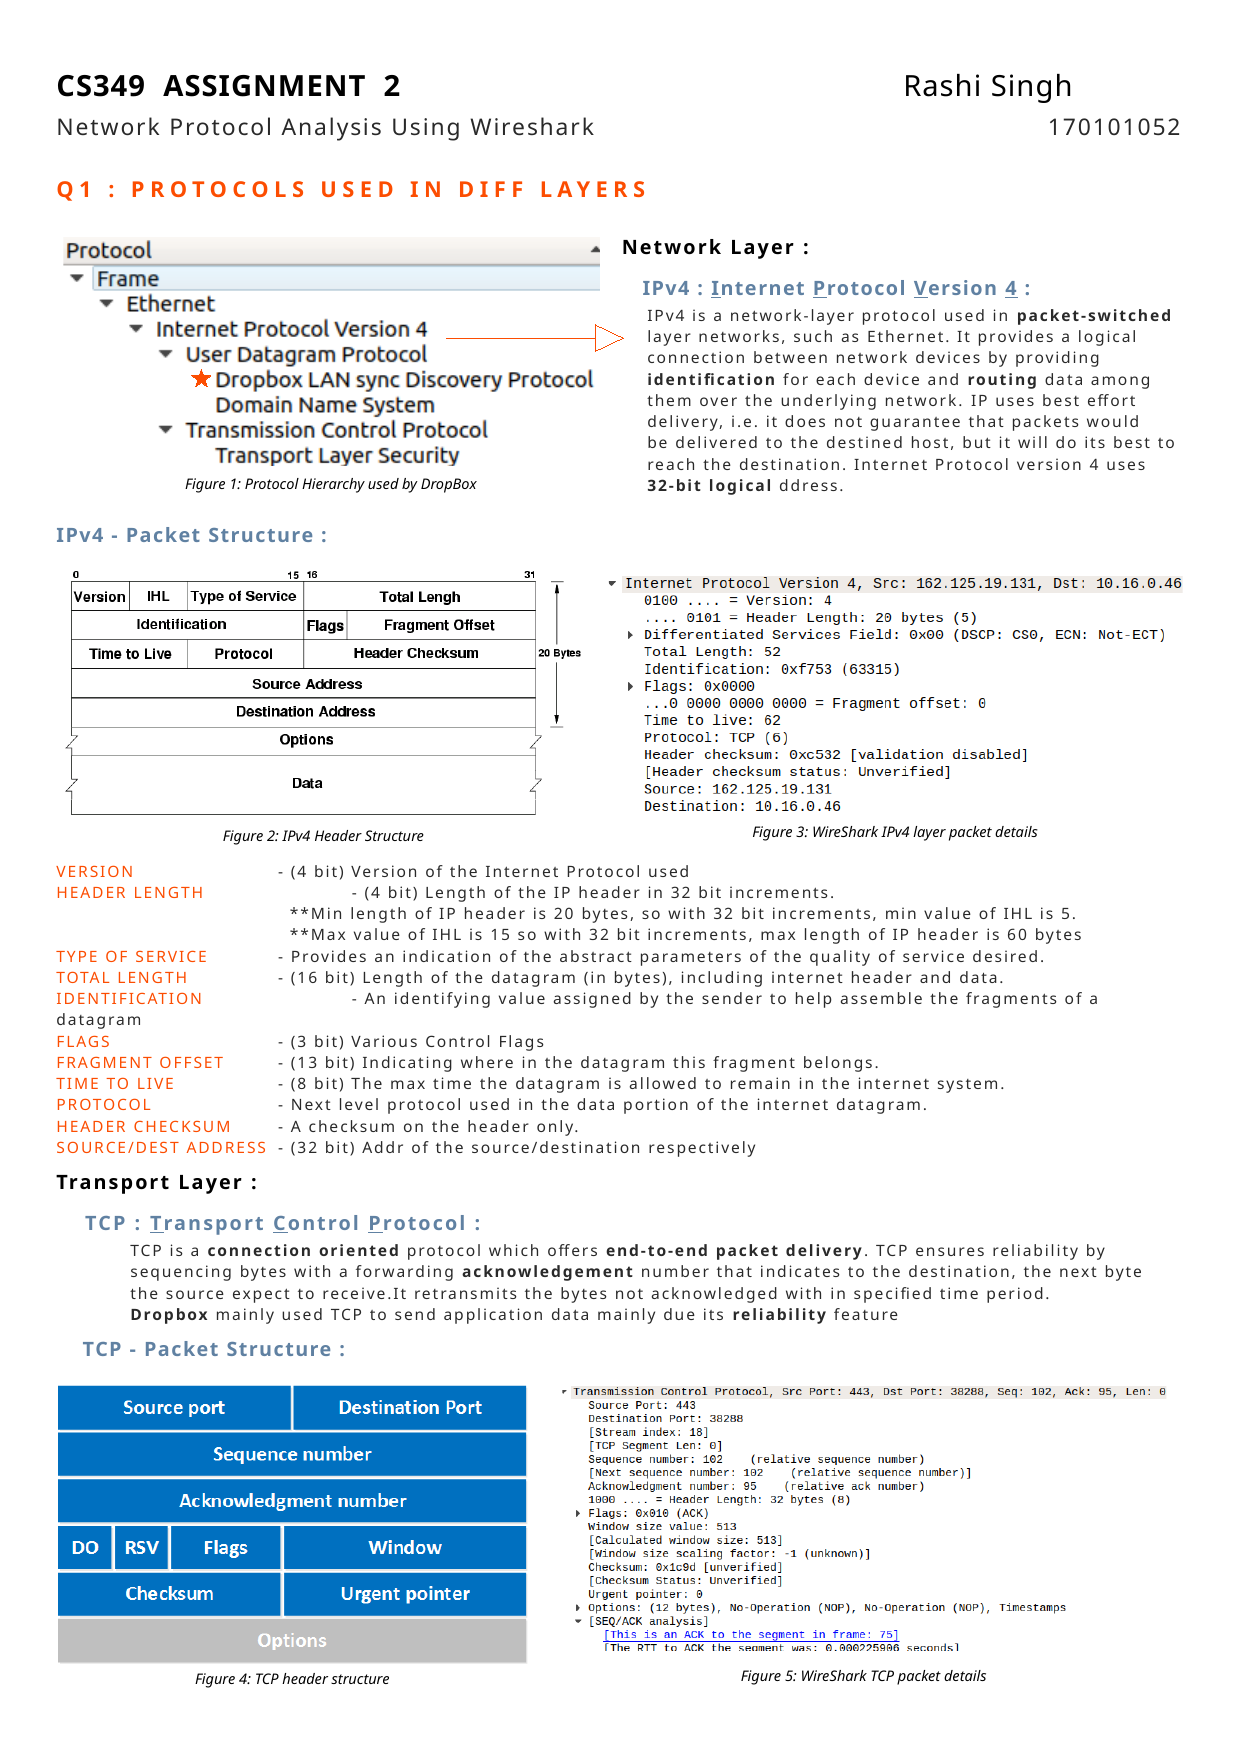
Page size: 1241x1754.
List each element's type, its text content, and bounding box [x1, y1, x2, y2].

text SOURCE/DEST ADDRESS - (32 bit) Addr of the source/destination respectively [56, 1137, 1184, 1158]
text TCP - Packet Structure : [56, 1336, 1184, 1362]
text Figure 3: WireShark IPv4 layer packet details [609, 813, 1183, 841]
text Q1 : PROTOCOLS USED IN DIFF LAYERS [56, 174, 1184, 203]
text FLAGS - (3 bit) Various Control Flags [56, 1030, 1184, 1052]
text Figure 5: WireShark TCP packet details [562, 1651, 1167, 1686]
text Transport Layer : [56, 1168, 1184, 1196]
text TCP : Transport Control Protocol : [56, 1209, 1184, 1236]
text VERSION - (4 bit) Version of the Internet Protocol used [56, 860, 1184, 882]
text IDENTIFICATION - An identifying value assigned by the sender to help assemble the fragments of a datagram [56, 988, 1184, 1030]
picture [63, 237, 600, 466]
text HEADER LENGTH - (4 bit) Length of the IP header in 32 bit increments. [56, 882, 1184, 903]
picture [562, 1386, 1167, 1651]
text TIME TO LIVE - (8 bit) The max time the datagram is allowed to remain in the internet system. [56, 1073, 1184, 1094]
text FRAGMENT OFFSET - (13 bit) Indicating where in the datagram this fragment belongs. [56, 1052, 1184, 1073]
text PROTOCOL - Next level protocol used in the data portion of the internet datagram. [56, 1094, 1184, 1115]
subtitle IPv4 - Packet Structure : [56, 521, 1184, 548]
text Figure 4: TCP header structure [58, 1664, 528, 1688]
text CS349 ASSIGNMENT 2 Rashi Singh [56, 66, 1184, 105]
text the source expect to receive.It retransmits the bytes not acknowledged with in specified time period. [56, 1282, 1184, 1304]
text TCP is a connection oriented protocol which offers end-to-end packet delivery. TCP ensures reliability by sequencing bytes with a forwarding acknowledgement number that indicates to the destination, the next byte [56, 1240, 1184, 1282]
text Network Layer : [56, 224, 1184, 260]
picture [57, 1385, 528, 1664]
text Dropbox mainly used TCP to send application data mainly due its reliability feature [56, 1304, 1184, 1325]
text IPv4 is a network-layer protocol used in packet-switched layer networks, such as Ethernet. It provides a logical connection between network devices by providing identification for each device and routing data among them over the underlying network. IP uses best effort delivery, i.e. it does not guarantee that packets would be delivered to the destined host, but it will do its best to reach the destination. Internet Protocol version 4 uses [600, 305, 1184, 475]
text TOTAL LENGTH - (16 bit) Length of the datagram (in bytes), including internet header and data. [56, 967, 1184, 988]
text Network Protocol Analysis Using Wireshark 170101052 [56, 111, 1184, 142]
picture [608, 576, 1183, 813]
text Figure 2: IPv4 Header Structure [59, 821, 589, 845]
text **Min length of IP header is 20 bytes, so with 32 bit increments, min value of IHL is 5. [56, 903, 1184, 924]
picture [59, 563, 589, 821]
text IPv4 : Internet Protocol Version 4 : [600, 274, 1184, 301]
text HEADER CHECKSUM - A checksum on the header only. [56, 1115, 1184, 1137]
text Figure 1: Protocol Hierarchy used by DropBox [63, 466, 600, 494]
text 32-bit logical ddress. [600, 475, 1184, 496]
text **Max value of IHL is 15 so with 32 bit increments, max length of IP header is 60 bytes [56, 924, 1184, 945]
text TYPE OF SERVICE - Provides an indication of the abstract parameters of the quality of service desired. [56, 945, 1184, 967]
